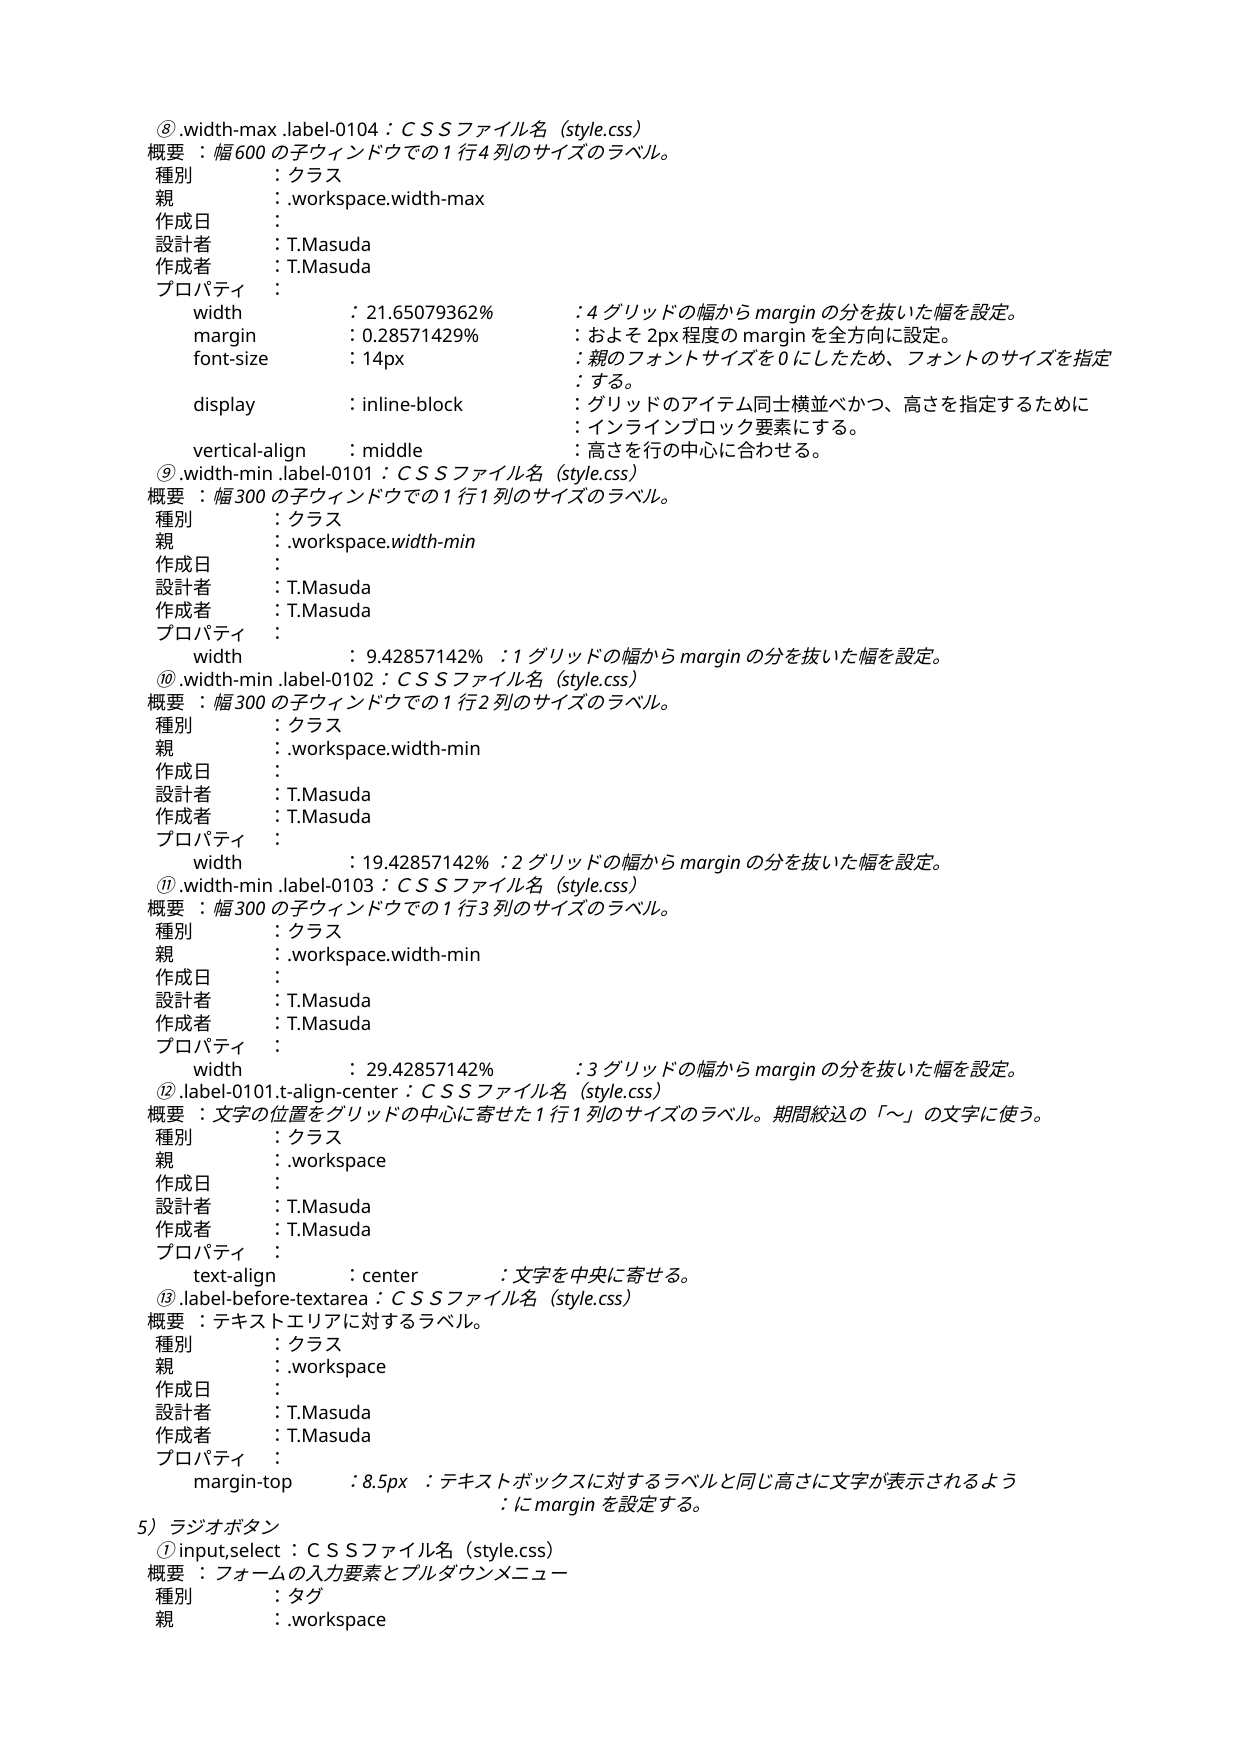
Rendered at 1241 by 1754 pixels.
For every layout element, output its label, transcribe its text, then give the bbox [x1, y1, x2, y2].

text 概要 ：幅300の子ウィンドウでの1行3列のサイズのラベル。 [118, 897, 1122, 920]
text 親 ：.workspace [118, 1356, 1122, 1378]
text 種別 ：クラス [118, 1126, 1122, 1149]
text 概要 ：フォームの入力要素とプルダウンメニュー [118, 1562, 1122, 1585]
text プロパティ ： [118, 278, 1122, 301]
text 作成日 ： [118, 760, 1122, 783]
text ：にmarginを設定する。 [118, 1493, 1122, 1516]
text 概要 ：幅300の子ウィンドウでの1行1列のサイズのラベル。 [118, 485, 1122, 508]
text ⑧ .width-max .label-0104：ＣＳＳファイル名（style.css） [118, 118, 1122, 141]
text 作成者 ：T.Masuda [118, 806, 1122, 828]
text 設計者 ：T.Masuda [118, 1195, 1122, 1218]
text 設計者 ：T.Masuda [118, 989, 1122, 1012]
text 作成日 ： [118, 1172, 1122, 1195]
text ：インラインブロック要素にする。 [118, 416, 1122, 439]
text 作成者 ：T.Masuda [118, 256, 1122, 278]
text 種別 ：クラス [118, 714, 1122, 737]
text 設計者 ：T.Masuda [118, 783, 1122, 806]
text 5）ラジオボタン [118, 1516, 1122, 1539]
text 概要 ：幅600の子ウィンドウでの1行4列のサイズのラベル。 [118, 141, 1122, 164]
text 種別 ：クラス [118, 164, 1122, 187]
text 種別 ：タグ [118, 1585, 1122, 1608]
text 作成日 ： [118, 966, 1122, 989]
text 設計者 ：T.Masuda [118, 1401, 1122, 1424]
text 作成者 ：T.Masuda [118, 1424, 1122, 1447]
text プロパティ ： [118, 828, 1122, 851]
text margin ：0.28571429% ：およそ2px程度のmarginを全方向に設定。 [118, 324, 1122, 347]
text 種別 ：クラス [118, 920, 1122, 943]
text ① input,select ：ＣＳＳファイル名（style.css） [118, 1539, 1122, 1562]
text プロパティ ： [118, 1035, 1122, 1058]
text 作成日 ： [118, 210, 1122, 233]
text ⑬ .label-before-textarea：ＣＳＳファイル名（style.css） [118, 1287, 1122, 1310]
text margin-top ：8.5px ：テキストボックスに対するラベルと同じ高さに文字が表示されるよう [118, 1470, 1122, 1493]
text 親 ：.workspace.width-min [118, 943, 1122, 966]
text プロパティ ： [118, 622, 1122, 645]
text 親 ：.workspace [118, 1608, 1122, 1631]
text width ：19.42857142% ：2グリッドの幅からmarginの分を抜いた幅を設定。 [118, 851, 1122, 874]
text ⑪ .width-min .label-0103：ＣＳＳファイル名（style.css） [118, 874, 1122, 897]
text ⑨ .width-min .label-0101：ＣＳＳファイル名（style.css） [118, 462, 1122, 485]
text 作成日 ： [118, 1378, 1122, 1401]
text 概要 ：文字の位置をグリッドの中心に寄せた1行1列のサイズのラベル。期間絞込の「〜」の文字に使う。 [118, 1103, 1122, 1126]
text 親 ：.workspace [118, 1149, 1122, 1172]
text width ： 29.42857142% ：3グリッドの幅からmarginの分を抜いた幅を設定。 [118, 1058, 1122, 1081]
text 親 ：.workspace.width-max [118, 187, 1122, 210]
text 作成日 ： [118, 553, 1122, 576]
text 概要 ：テキストエリアに対するラベル。 [118, 1310, 1122, 1333]
text width ： 9.42857142% ：1グリッドの幅からmarginの分を抜いた幅を設定。 [118, 645, 1122, 668]
text 作成者 ：T.Masuda [118, 599, 1122, 622]
text 設計者 ：T.Masuda [118, 233, 1122, 256]
text 種別 ：クラス [118, 508, 1122, 531]
text プロパティ ： [118, 1447, 1122, 1470]
text font-size ：14px ：親のフォントサイズを0にしたため、フォントのサイズを指定 [118, 347, 1122, 370]
text 作成者 ：T.Masuda [118, 1218, 1122, 1241]
text 概要 ：幅300の子ウィンドウでの1行2列のサイズのラベル。 [118, 691, 1122, 714]
text ：する。 [118, 370, 1122, 393]
text text-align ：center ：文字を中央に寄せる。 [118, 1264, 1122, 1287]
text プロパティ ： [118, 1241, 1122, 1264]
text 親 ：.workspace.width-min [118, 737, 1122, 760]
text width ： 21.65079362% ：4グリッドの幅からmarginの分を抜いた幅を設定。 [118, 301, 1122, 324]
text ⑩ .width-min .label-0102：ＣＳＳファイル名（style.css） [118, 668, 1122, 691]
text 作成者 ：T.Masuda [118, 1012, 1122, 1035]
text vertical-align ：middle ：高さを行の中心に合わせる。 [118, 439, 1122, 462]
text display ：inline-block ：グリッドのアイテム同士横並べかつ、高さを指定するために [118, 393, 1122, 416]
text 設計者 ：T.Masuda [118, 576, 1122, 599]
text ⑫ .label-0101.t-align-center：ＣＳＳファイル名（style.css） [118, 1081, 1122, 1103]
text 種別 ：クラス [118, 1333, 1122, 1356]
text 親 ：.workspace.width-min [118, 531, 1122, 553]
